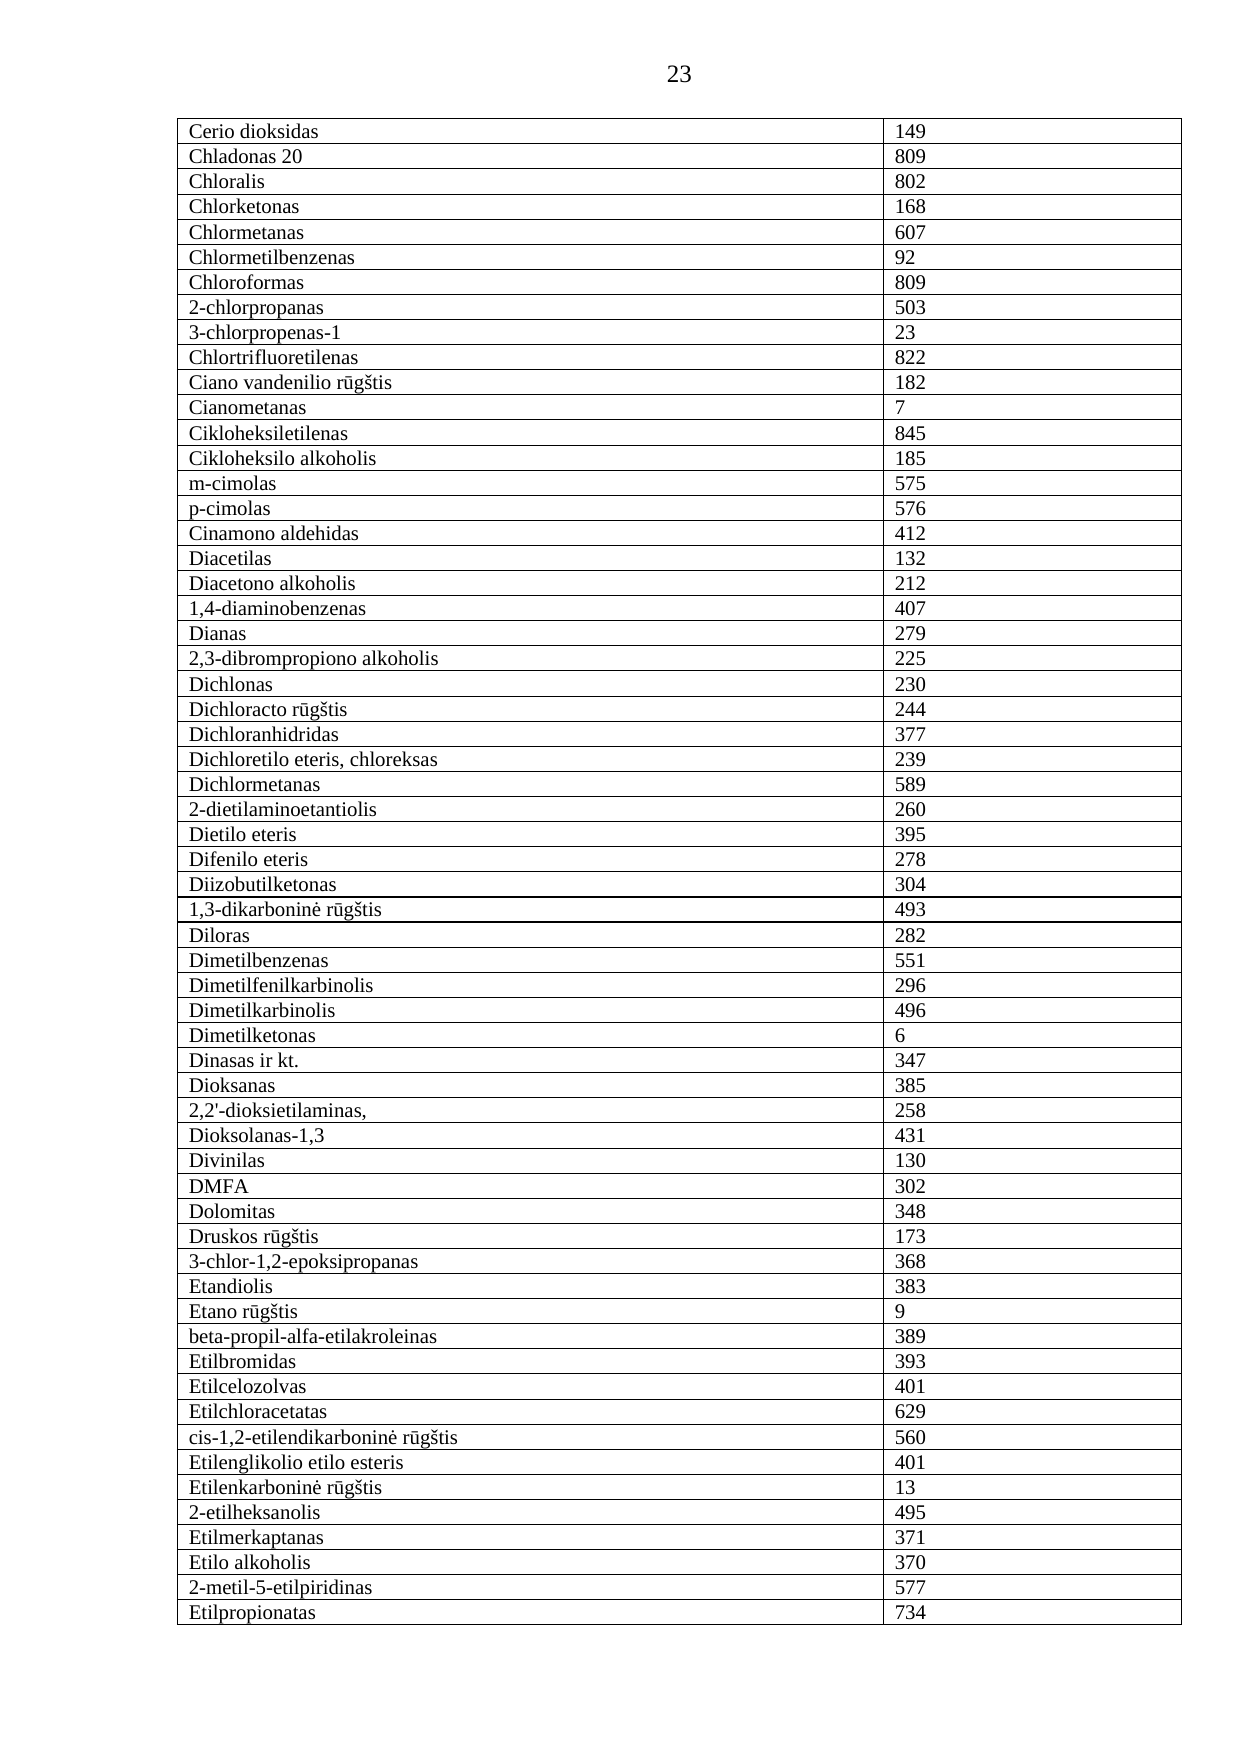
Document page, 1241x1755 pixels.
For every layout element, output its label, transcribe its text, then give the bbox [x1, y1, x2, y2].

table_cell dichlonas [178, 671, 883, 696]
table_cell ciano vandenilio rūgštis [178, 370, 883, 394]
table_cell cikloheksiletilenas [178, 420, 883, 444]
table_cell dichloretilo eteris, chloreksas [178, 747, 883, 771]
table_cell dimetilbenzenas [178, 948, 883, 972]
table_cell 560 [884, 1425, 1181, 1449]
table_cell cinamono aldehidas [178, 521, 883, 545]
table_cell 296 [884, 973, 1181, 997]
table_cell 493 [884, 898, 1181, 921]
table_cell dolomitas [178, 1199, 883, 1223]
table_cell 575 [884, 471, 1181, 495]
table_cell divinilas [178, 1149, 883, 1172]
table_cell dioksolanas-1,3 [178, 1123, 883, 1147]
table_cell 576 [884, 496, 1181, 520]
table_cell etilo alkoholis [178, 1550, 883, 1574]
table_cell 282 [884, 923, 1181, 947]
table_cell diacetono alkoholis [178, 571, 883, 595]
table_cell 9 [884, 1299, 1181, 1323]
table_cell dimetilfenilkarbinolis [178, 973, 883, 997]
table_cell 2,3-dibrompropiono alkoholis [178, 646, 883, 670]
table_cell 92 [884, 245, 1181, 269]
table_cell diizobutilketonas [178, 872, 883, 896]
table_cell 845 [884, 420, 1181, 444]
table_cell 3-chlorpropenas-1 [178, 320, 883, 344]
table_cell 260 [884, 797, 1181, 821]
table_cell Druskos rūgštis [178, 1224, 883, 1248]
table_cell etilchloracetatas [178, 1400, 883, 1423]
table_cell cikloheksilo alkoholis [178, 446, 883, 469]
table_cell etilenkarboninė rūgštis [178, 1475, 883, 1499]
table_cell 173 [884, 1224, 1181, 1248]
table_cell 495 [884, 1500, 1181, 1524]
table_cell cianometanas [178, 395, 883, 419]
table_cell 385 [884, 1073, 1181, 1097]
table_cell 393 [884, 1349, 1181, 1373]
table_cell 278 [884, 847, 1181, 871]
table_cell chlormetanas [178, 220, 883, 244]
table_cell 496 [884, 998, 1181, 1022]
table_cell 577 [884, 1575, 1181, 1599]
table_cell 2-metil-5-etilpiridinas [178, 1575, 883, 1599]
table_cell diloras [178, 923, 883, 947]
table_cell dichloranhidridas [178, 722, 883, 746]
table_cell 371 [884, 1525, 1181, 1549]
table_cell 802 [884, 169, 1181, 193]
table_cell 348 [884, 1199, 1181, 1223]
table_cell chlorketonas [178, 195, 883, 218]
table_cell difenilo eteris [178, 847, 883, 871]
table_cell 2,2'-dioksietilaminas, [178, 1098, 883, 1122]
table_cell etano rūgštis [178, 1299, 883, 1323]
table_cell dinasas ir kt. [178, 1048, 883, 1072]
table_cell 377 [884, 722, 1181, 746]
table_cell 3-chlor-1,2-epoksipropanas [178, 1249, 883, 1273]
table_cell etandiolis [178, 1274, 883, 1298]
table_cell 182 [884, 370, 1181, 394]
table_cell dimetilkarbinolis [178, 998, 883, 1022]
table_cell 168 [884, 195, 1181, 218]
table_cell m-cimolas [178, 471, 883, 495]
table_cell chloroformas [178, 270, 883, 294]
table_cell cis-1,2-etilendikarboninė rūgštis [178, 1425, 883, 1449]
table_cell 389 [884, 1324, 1181, 1348]
table_cell chladonas 20 [178, 144, 883, 168]
table_cell 279 [884, 621, 1181, 645]
table_cell 347 [884, 1048, 1181, 1072]
table_cell 1,4-diaminobenzenas [178, 596, 883, 620]
table_cell chlormetilbenzenas [178, 245, 883, 269]
table_cell 629 [884, 1400, 1181, 1423]
table_cell 551 [884, 948, 1181, 972]
table_cell 13 [884, 1475, 1181, 1499]
table_cell 809 [884, 270, 1181, 294]
table_cell etilenglikolio etilo esteris [178, 1450, 883, 1474]
table_cell diacetilas [178, 546, 883, 570]
table_cell dioksanas [178, 1073, 883, 1097]
table_cell 149 [884, 119, 1181, 143]
table_cell cerio dioksidas [178, 119, 883, 143]
table_cell 383 [884, 1274, 1181, 1298]
table_cell dietilo eteris [178, 822, 883, 846]
table_cell 589 [884, 772, 1181, 796]
table_cell etilpropionatas [178, 1600, 883, 1624]
table_cell 1,3-dikarboninė rūgštis [178, 898, 883, 921]
table_cell 503 [884, 295, 1181, 319]
table_cell 130 [884, 1149, 1181, 1172]
table_cell 244 [884, 697, 1181, 721]
table_cell 258 [884, 1098, 1181, 1122]
table_cell 6 [884, 1023, 1181, 1047]
table_cell 2-chlorpropanas [178, 295, 883, 319]
table_cell 412 [884, 521, 1181, 545]
table_cell 395 [884, 822, 1181, 846]
table_cell etilbromidas [178, 1349, 883, 1373]
table_cell 212 [884, 571, 1181, 595]
table_cell 225 [884, 646, 1181, 670]
table_cell 822 [884, 345, 1181, 369]
table_cell 809 [884, 144, 1181, 168]
table_cell 185 [884, 446, 1181, 469]
table_cell 734 [884, 1600, 1181, 1624]
table_cell dichlormetanas [178, 772, 883, 796]
table_cell 368 [884, 1249, 1181, 1273]
table_cell p-cimolas [178, 496, 883, 520]
table_cell etilmerkaptanas [178, 1525, 883, 1549]
table_cell 23 [884, 320, 1181, 344]
table_cell 230 [884, 671, 1181, 696]
table_cell 304 [884, 872, 1181, 896]
table_cell beta-propil-alfa-etilakroleinas [178, 1324, 883, 1348]
table_cell 2-dietilaminoetantiolis [178, 797, 883, 821]
table_cell chloralis [178, 169, 883, 193]
table_cell 370 [884, 1550, 1181, 1574]
table_cell 431 [884, 1123, 1181, 1147]
table_cell 401 [884, 1450, 1181, 1474]
table_cell 401 [884, 1374, 1181, 1398]
table_cell dichloracto rūgštis [178, 697, 883, 721]
table_cell 607 [884, 220, 1181, 244]
table_cell dimetilketonas [178, 1023, 883, 1047]
table_cell chlortrifluoretilenas [178, 345, 883, 369]
table_cell 7 [884, 395, 1181, 419]
table_cell 407 [884, 596, 1181, 620]
table_cell 302 [884, 1174, 1181, 1198]
table_cell dianas [178, 621, 883, 645]
table_cell etilcelozolvas [178, 1374, 883, 1398]
table_cell DMFA [178, 1174, 883, 1198]
table_cell 132 [884, 546, 1181, 570]
table_cell 2-etilheksanolis [178, 1500, 883, 1524]
table_cell 239 [884, 747, 1181, 771]
